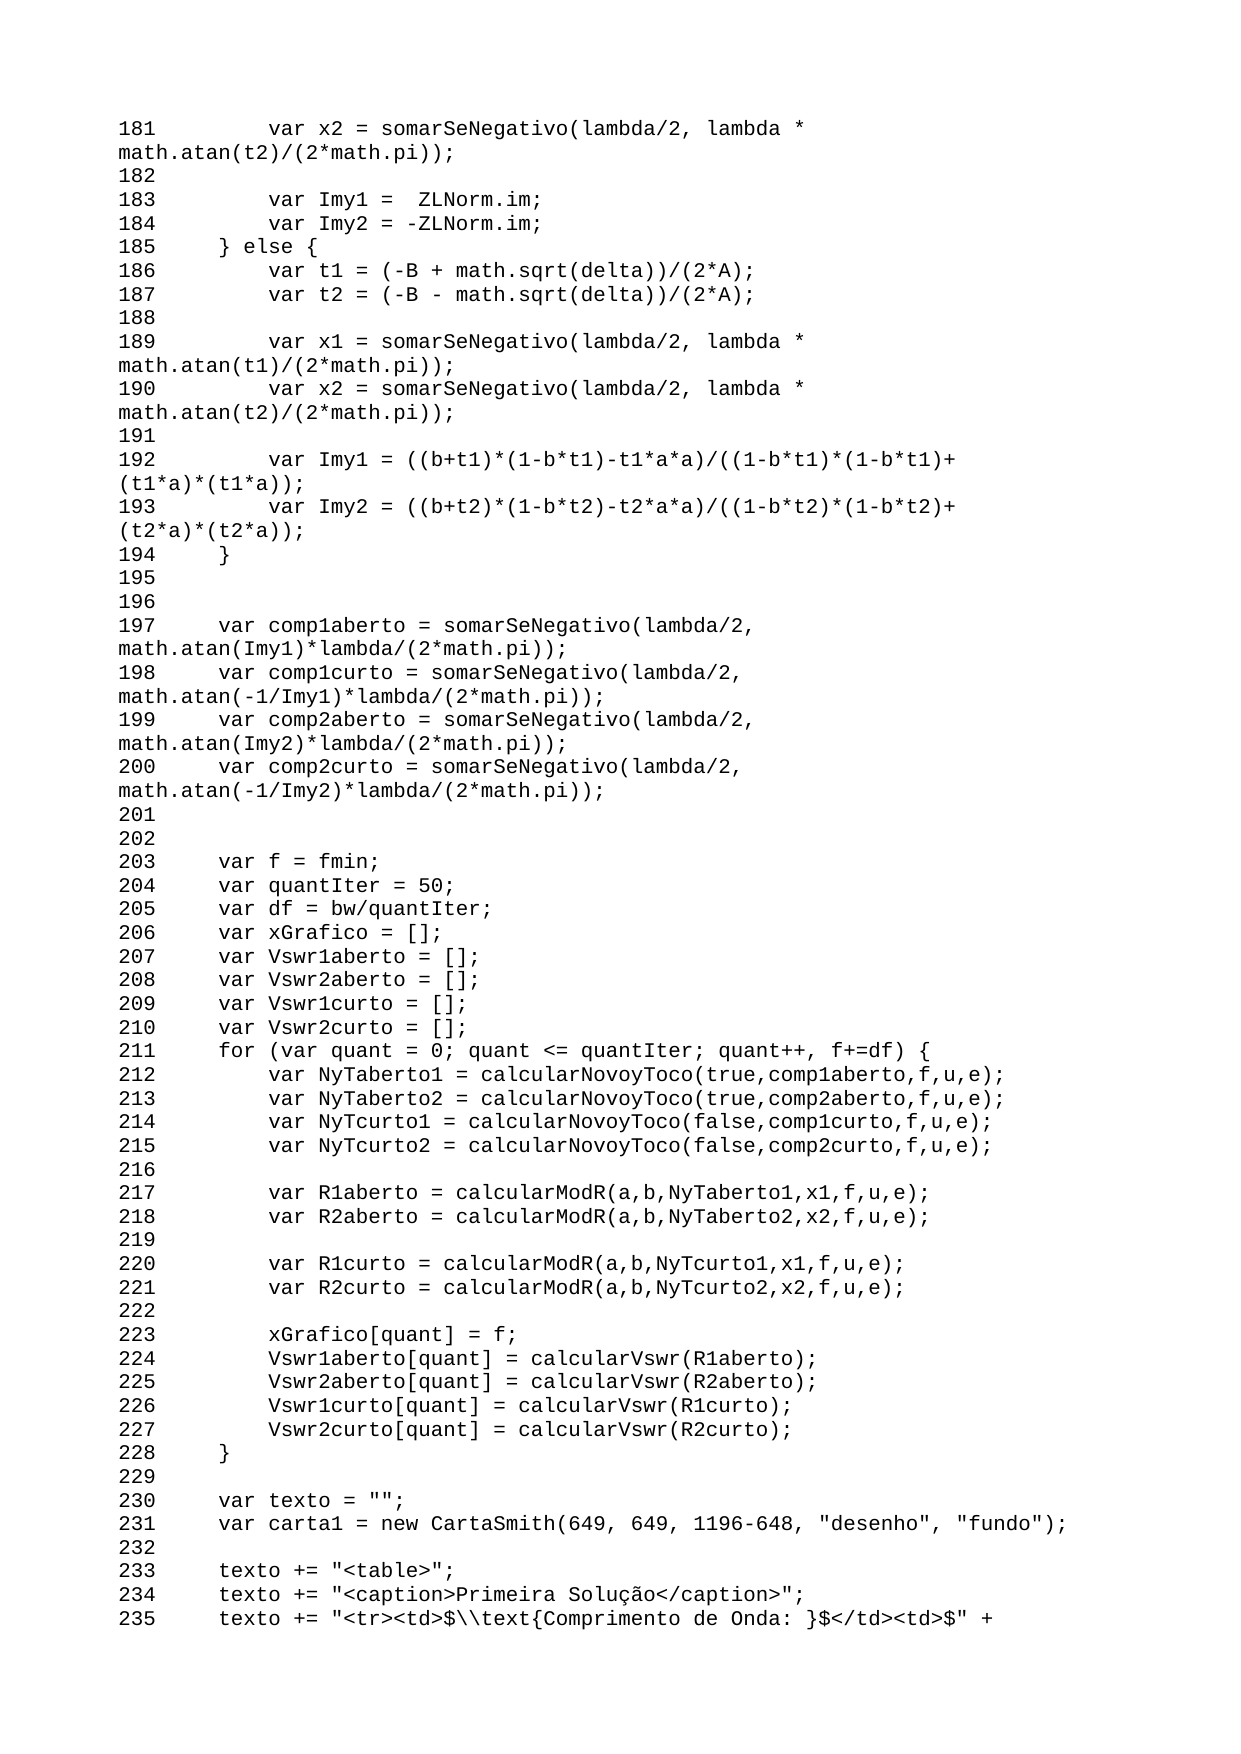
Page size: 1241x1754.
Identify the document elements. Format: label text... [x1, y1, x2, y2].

text 231 var carta1 = new CartaSmith(649, 649, 1196-648, "desenho", "fundo"); [118, 1513, 1122, 1537]
text 185 } else { [118, 236, 1122, 260]
text 211 for (var quant = 0; quant <= quantIter; quant++, f+=df) { [118, 1040, 1122, 1064]
text 222 [118, 1300, 1122, 1324]
text 200 var comp2curto = somarSeNegativo(lambda/2, math.atan(-1/Imy2)*lambda/(2*math.pi)); [118, 757, 1122, 804]
text 183 var Imy1 = ZLNorm.im; [118, 189, 1122, 213]
text 191 [118, 426, 1122, 449]
text 184 var Imy2 = -ZLNorm.im; [118, 213, 1122, 236]
text 189 var x1 = somarSeNegativo(lambda/2, lambda * math.atan(t1)/(2*math.pi)); [118, 331, 1122, 378]
text 186 var t1 = (-B + math.sqrt(delta))/(2*A); [118, 260, 1122, 284]
text 206 var xGrafico = []; [118, 922, 1122, 946]
text 208 var Vswr2aberto = []; [118, 969, 1122, 993]
text 228 } [118, 1442, 1122, 1466]
text 205 var df = bw/quantIter; [118, 898, 1122, 922]
text 182 [118, 165, 1122, 189]
text 220 var R1curto = calcularModR(a,b,NyTcurto1,x1,f,u,e); [118, 1253, 1122, 1277]
text 207 var Vswr1aberto = []; [118, 946, 1122, 969]
text 187 var t2 = (-B - math.sqrt(delta))/(2*A); [118, 284, 1122, 307]
text 230 var texto = ""; [118, 1489, 1122, 1513]
text 188 [118, 307, 1122, 331]
text 225 Vswr2aberto[quant] = calcularVswr(R2aberto); [118, 1371, 1122, 1395]
text 218 var R2aberto = calcularModR(a,b,NyTaberto2,x2,f,u,e); [118, 1206, 1122, 1229]
text 194 } [118, 544, 1122, 567]
text 181 var x2 = somarSeNegativo(lambda/2, lambda * math.atan(t2)/(2*math.pi)); [118, 118, 1122, 165]
text 209 var Vswr1curto = []; [118, 993, 1122, 1017]
text 226 Vswr1curto[quant] = calcularVswr(R1curto); [118, 1395, 1122, 1419]
text 195 [118, 567, 1122, 591]
text 229 [118, 1466, 1122, 1489]
text 196 [118, 591, 1122, 615]
text 219 [118, 1229, 1122, 1253]
text 199 var comp2aberto = somarSeNegativo(lambda/2, math.atan(Imy2)*lambda/(2*math.pi)); [118, 709, 1122, 757]
text 201 [118, 804, 1122, 827]
text 193 var Imy2 = ((b+t2)*(1-b*t2)-t2*a*a)/((1-b*t2)*(1-b*t2)+(t2*a)*(t2*a)); [118, 496, 1122, 544]
text 235 texto += "<tr><td>$\\text{Comprimento de Onda: }$</td><td>$" + [118, 1608, 1122, 1631]
text 203 var f = fmin; [118, 851, 1122, 875]
text 217 var R1aberto = calcularModR(a,b,NyTaberto1,x1,f,u,e); [118, 1182, 1122, 1206]
text 233 texto += "<table>"; [118, 1561, 1122, 1584]
text 215 var NyTcurto2 = calcularNovoyToco(false,comp2curto,f,u,e); [118, 1135, 1122, 1158]
text 223 xGrafico[quant] = f; [118, 1324, 1122, 1348]
text 227 Vswr2curto[quant] = calcularVswr(R2curto); [118, 1419, 1122, 1442]
text 234 texto += "<caption>Primeira Solução</caption>"; [118, 1584, 1122, 1608]
text 224 Vswr1aberto[quant] = calcularVswr(R1aberto); [118, 1348, 1122, 1371]
text 212 var NyTaberto1 = calcularNovoyToco(true,comp1aberto,f,u,e); [118, 1064, 1122, 1088]
text 232 [118, 1537, 1122, 1561]
text 190 var x2 = somarSeNegativo(lambda/2, lambda * math.atan(t2)/(2*math.pi)); [118, 378, 1122, 426]
text 216 [118, 1158, 1122, 1182]
text 204 var quantIter = 50; [118, 875, 1122, 898]
text 198 var comp1curto = somarSeNegativo(lambda/2, math.atan(-1/Imy1)*lambda/(2*math.pi)); [118, 662, 1122, 709]
text 197 var comp1aberto = somarSeNegativo(lambda/2, math.atan(Imy1)*lambda/(2*math.pi)); [118, 615, 1122, 662]
text 213 var NyTaberto2 = calcularNovoyToco(true,comp2aberto,f,u,e); [118, 1088, 1122, 1111]
text 210 var Vswr2curto = []; [118, 1017, 1122, 1040]
text 192 var Imy1 = ((b+t1)*(1-b*t1)-t1*a*a)/((1-b*t1)*(1-b*t1)+(t1*a)*(t1*a)); [118, 449, 1122, 496]
text 202 [118, 827, 1122, 851]
text 214 var NyTcurto1 = calcularNovoyToco(false,comp1curto,f,u,e); [118, 1111, 1122, 1135]
text 221 var R2curto = calcularModR(a,b,NyTcurto2,x2,f,u,e); [118, 1277, 1122, 1300]
